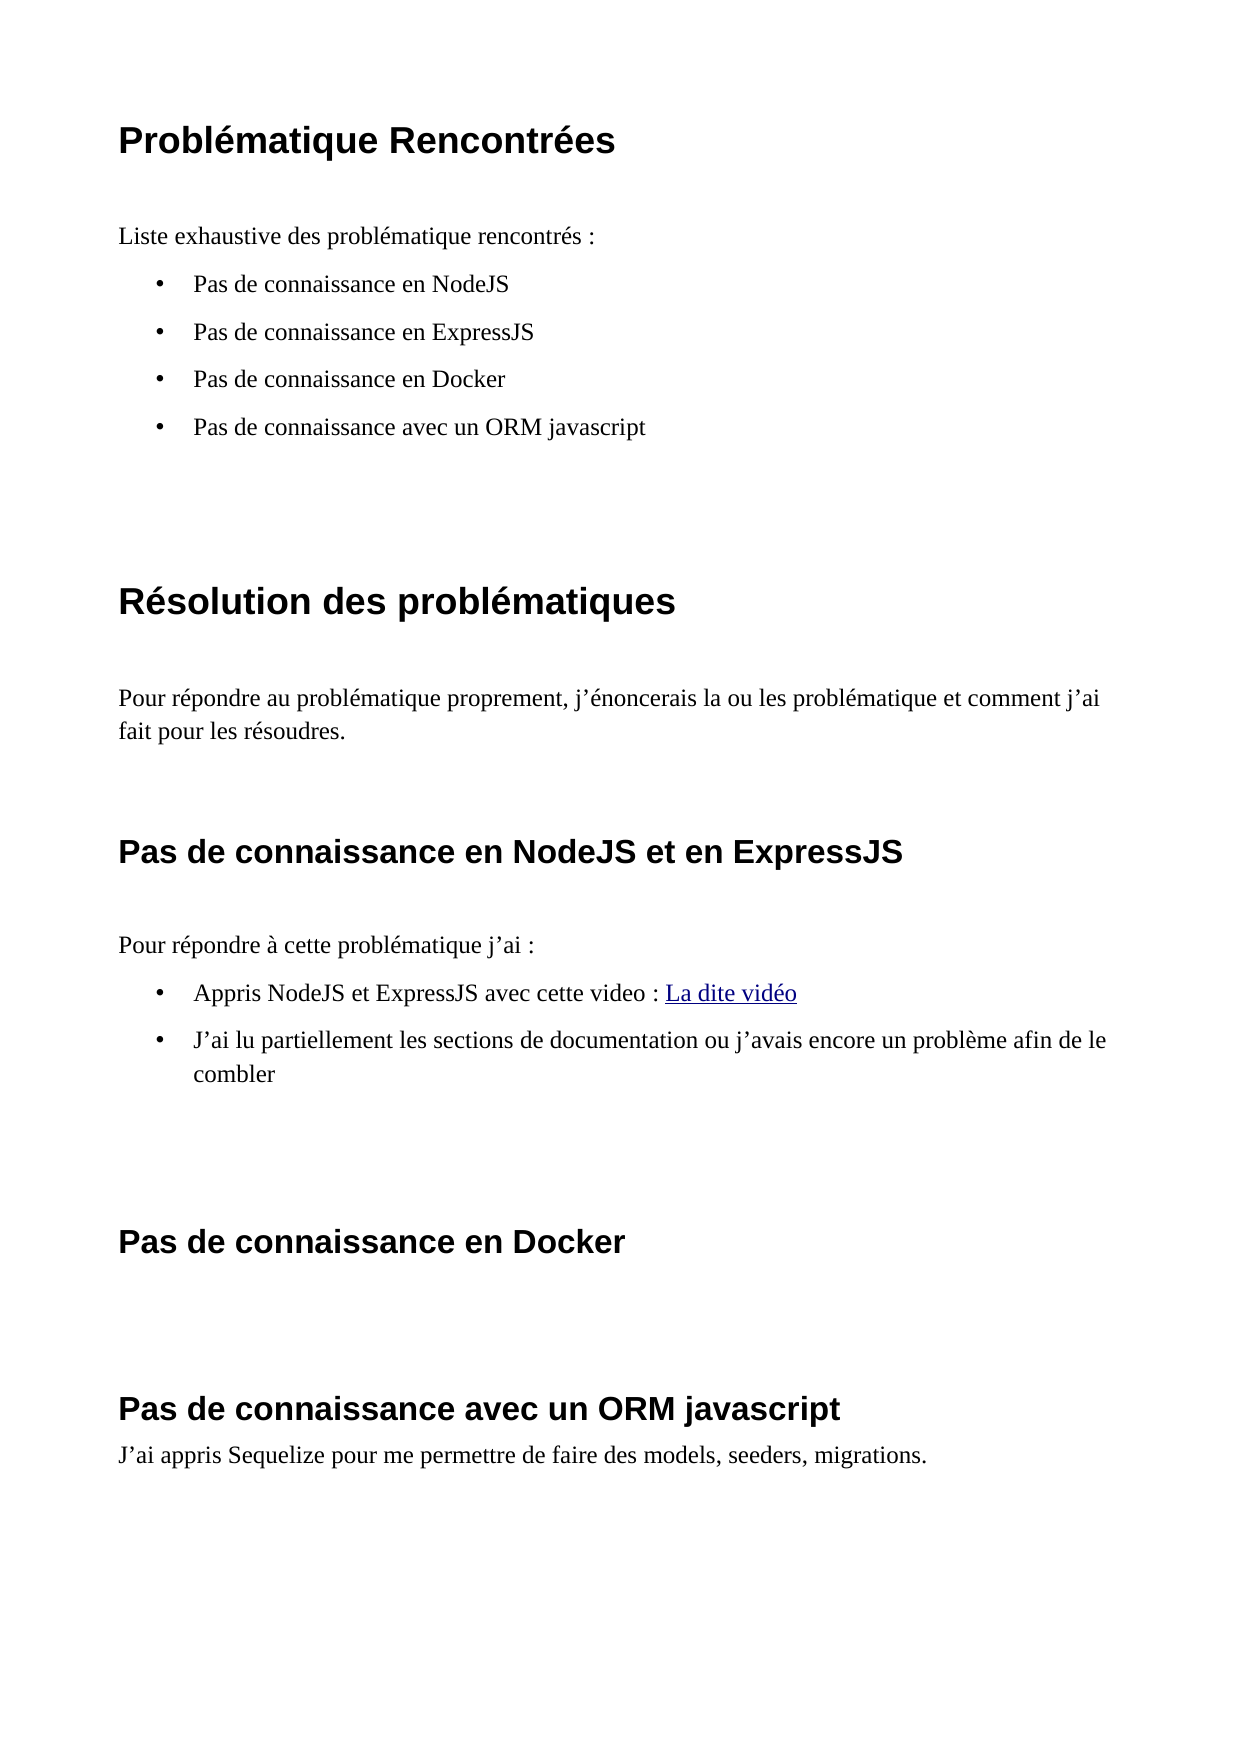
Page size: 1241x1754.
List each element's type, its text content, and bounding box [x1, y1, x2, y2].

subtitle Pas de connaissance en NodeJS et en ExpressJS [118, 832, 1122, 870]
subtitle Pas de connaissance en Docker [118, 1222, 1122, 1261]
list J’ai lu partiellement les sections de documentation ou j’avais encore un problème afin de le combler [156, 1026, 1122, 1087]
text J’ai appris Sequelize pour me permettre de faire des models, seeders, migrations. [118, 1440, 1122, 1469]
subtitle Problématique Rencontrées [118, 118, 1122, 161]
list Pas de connaissance en NodeJS [156, 269, 1122, 298]
list Pas de connaissance en ExpressJS [156, 317, 1122, 345]
subtitle Résolution des problématiques [118, 579, 1122, 623]
subtitle Pas de connaissance avec un ORM javascript [118, 1389, 1122, 1428]
list Appris NodeJS et ExpressJS avec cette video : La dite vidéo [156, 978, 1122, 1007]
text Pour répondre à cette problématique j’ai : [118, 930, 1122, 959]
text Pour répondre au problématique proprement, j’énoncerais la ou les problématique et comment j’ai fait pour les résoudres. [118, 683, 1122, 744]
list Pas de connaissance en Docker [156, 364, 1122, 393]
text Liste exhaustive des problématique rencontrés : [118, 221, 1122, 250]
list Pas de connaissance avec un ORM javascript [156, 412, 1122, 441]
